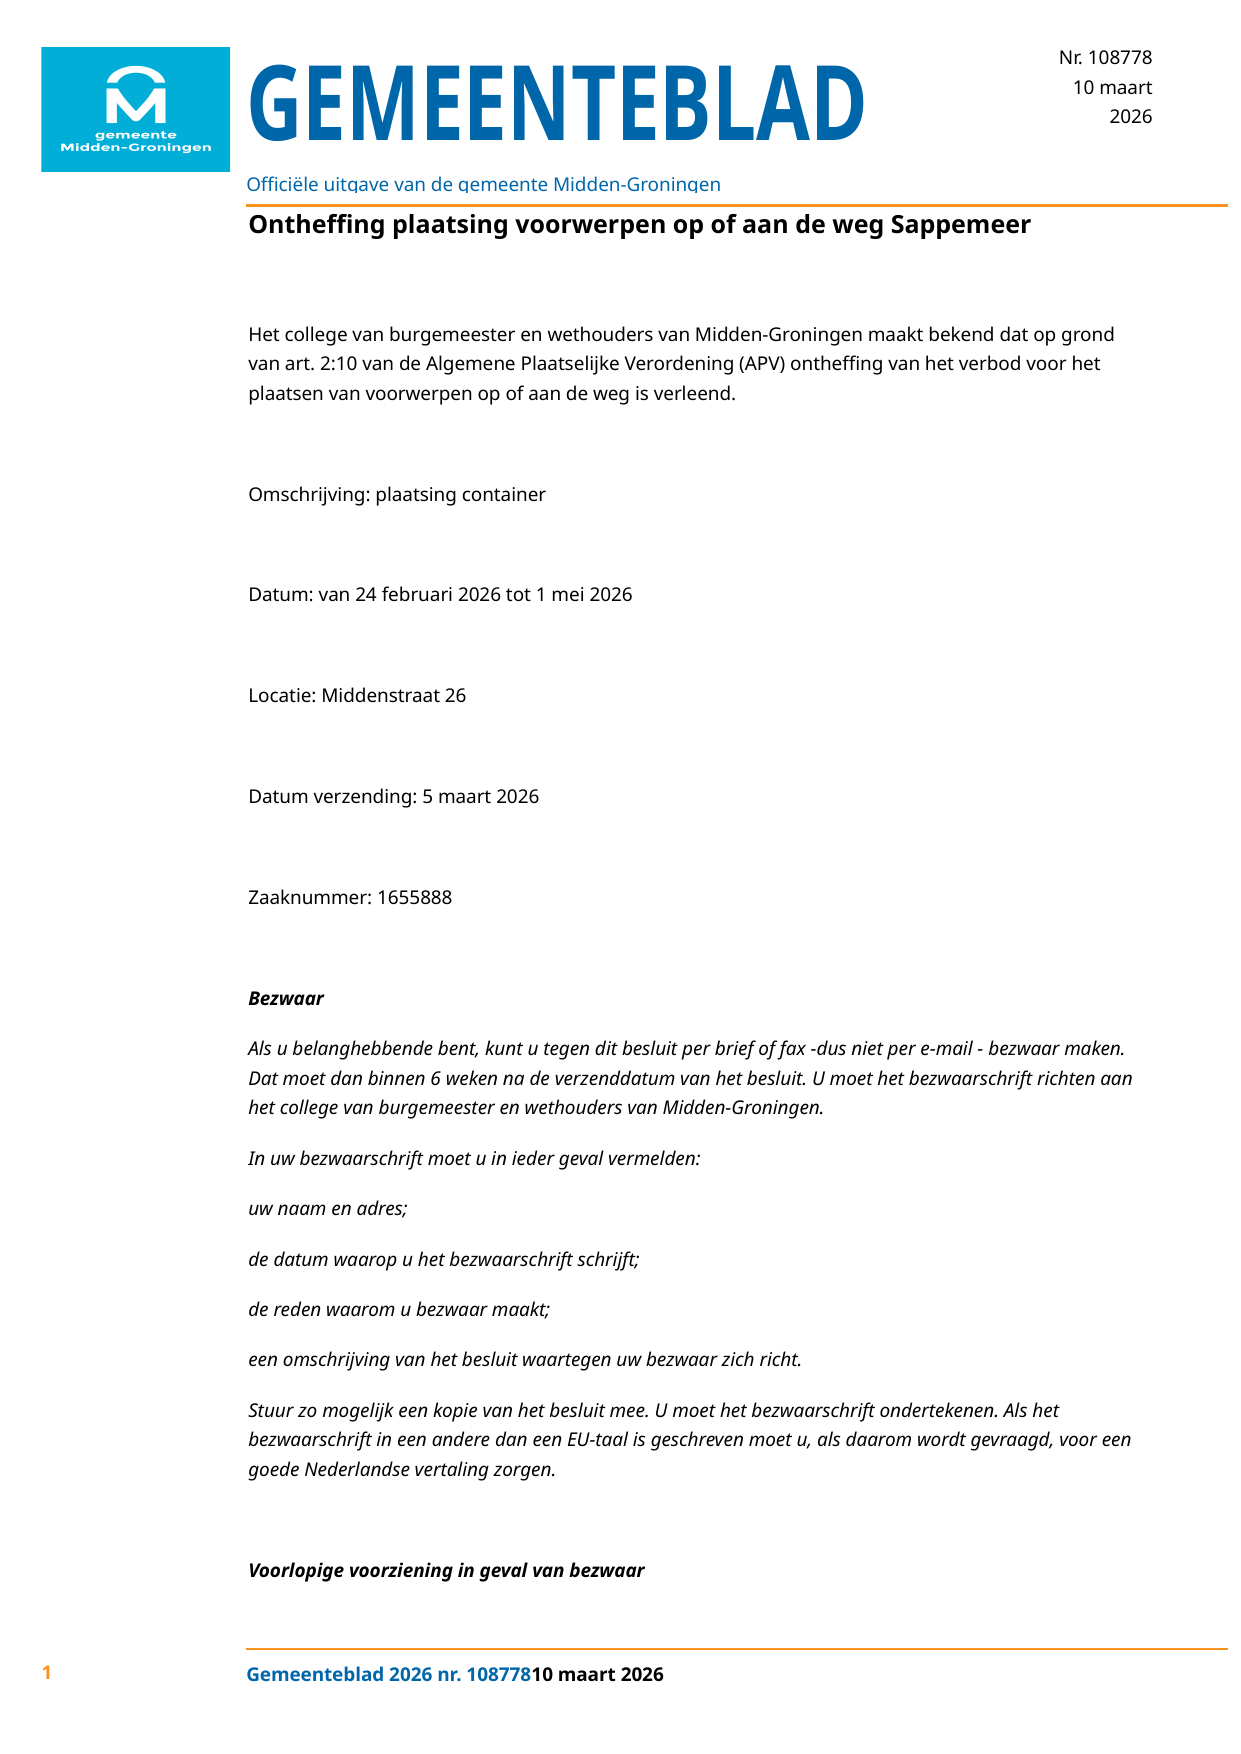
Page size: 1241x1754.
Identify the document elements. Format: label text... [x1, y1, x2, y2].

text Locatie: Middenstraat 26 [248, 682, 1152, 708]
picture [108, 66, 164, 82]
text Stuur zo mogelijk een kopie van het besluit mee. U moet het bezwaarschrift ondertekenen. Als het bezwaarschrift in een andere dan een EU-taal is geschreven moet u, als daarom wordt gevraagd, voor een goede Nederlandse vertaling zorgen. [248, 1397, 1152, 1482]
text de datum waarop u het bezwaarschrift schrijft; [248, 1246, 1152, 1271]
text Omschrijving: plaatsing container [248, 481, 1152, 506]
text Voorlopige voorziening in geval van bezwaar [248, 1557, 1152, 1583]
text Het college van burgemeester en wethouders van Midden-Groningen maakt bekend dat op grond van art. 2:10 van de Algemene Plaatselijke Verordening (APV) ontheffing van het verbod voor het plaatsen van voorwerpen op of aan de weg is verleend. [248, 321, 1152, 406]
text In uw bezwaarschrift moet u in ieder geval vermelden: [248, 1145, 1152, 1171]
picture [107, 89, 165, 122]
text Bezwaar [248, 985, 1152, 1011]
text de reden waarom u bezwaar maakt; [248, 1296, 1152, 1322]
text Ontheffing plaatsing voorwerpen op of aan de weg Sappemeer [248, 207, 1152, 241]
picture [184, 146, 190, 153]
text Datum: van 24 februari 2026 tot 1 mei 2026 [248, 582, 1152, 607]
text Als u belanghebbende bent, kunt u tegen dit besluit per brief of fax -dus niet per e-mail - bezwaar maken. Dat moet dan binnen 6 weken na de verzenddatum van het besluit. U moet het bezwaarschrift richten aan het college van burgemeester en wethouders van Midden-Groningen. [248, 1035, 1152, 1120]
text een omschrijving van het besluit waartegen uw bezwaar zich richt. [248, 1347, 1152, 1372]
text Zaaknummer: 1655888 [248, 884, 1152, 910]
text uw naam en adres; [248, 1195, 1152, 1221]
text Datum verzending: 5 maart 2026 [248, 783, 1152, 809]
